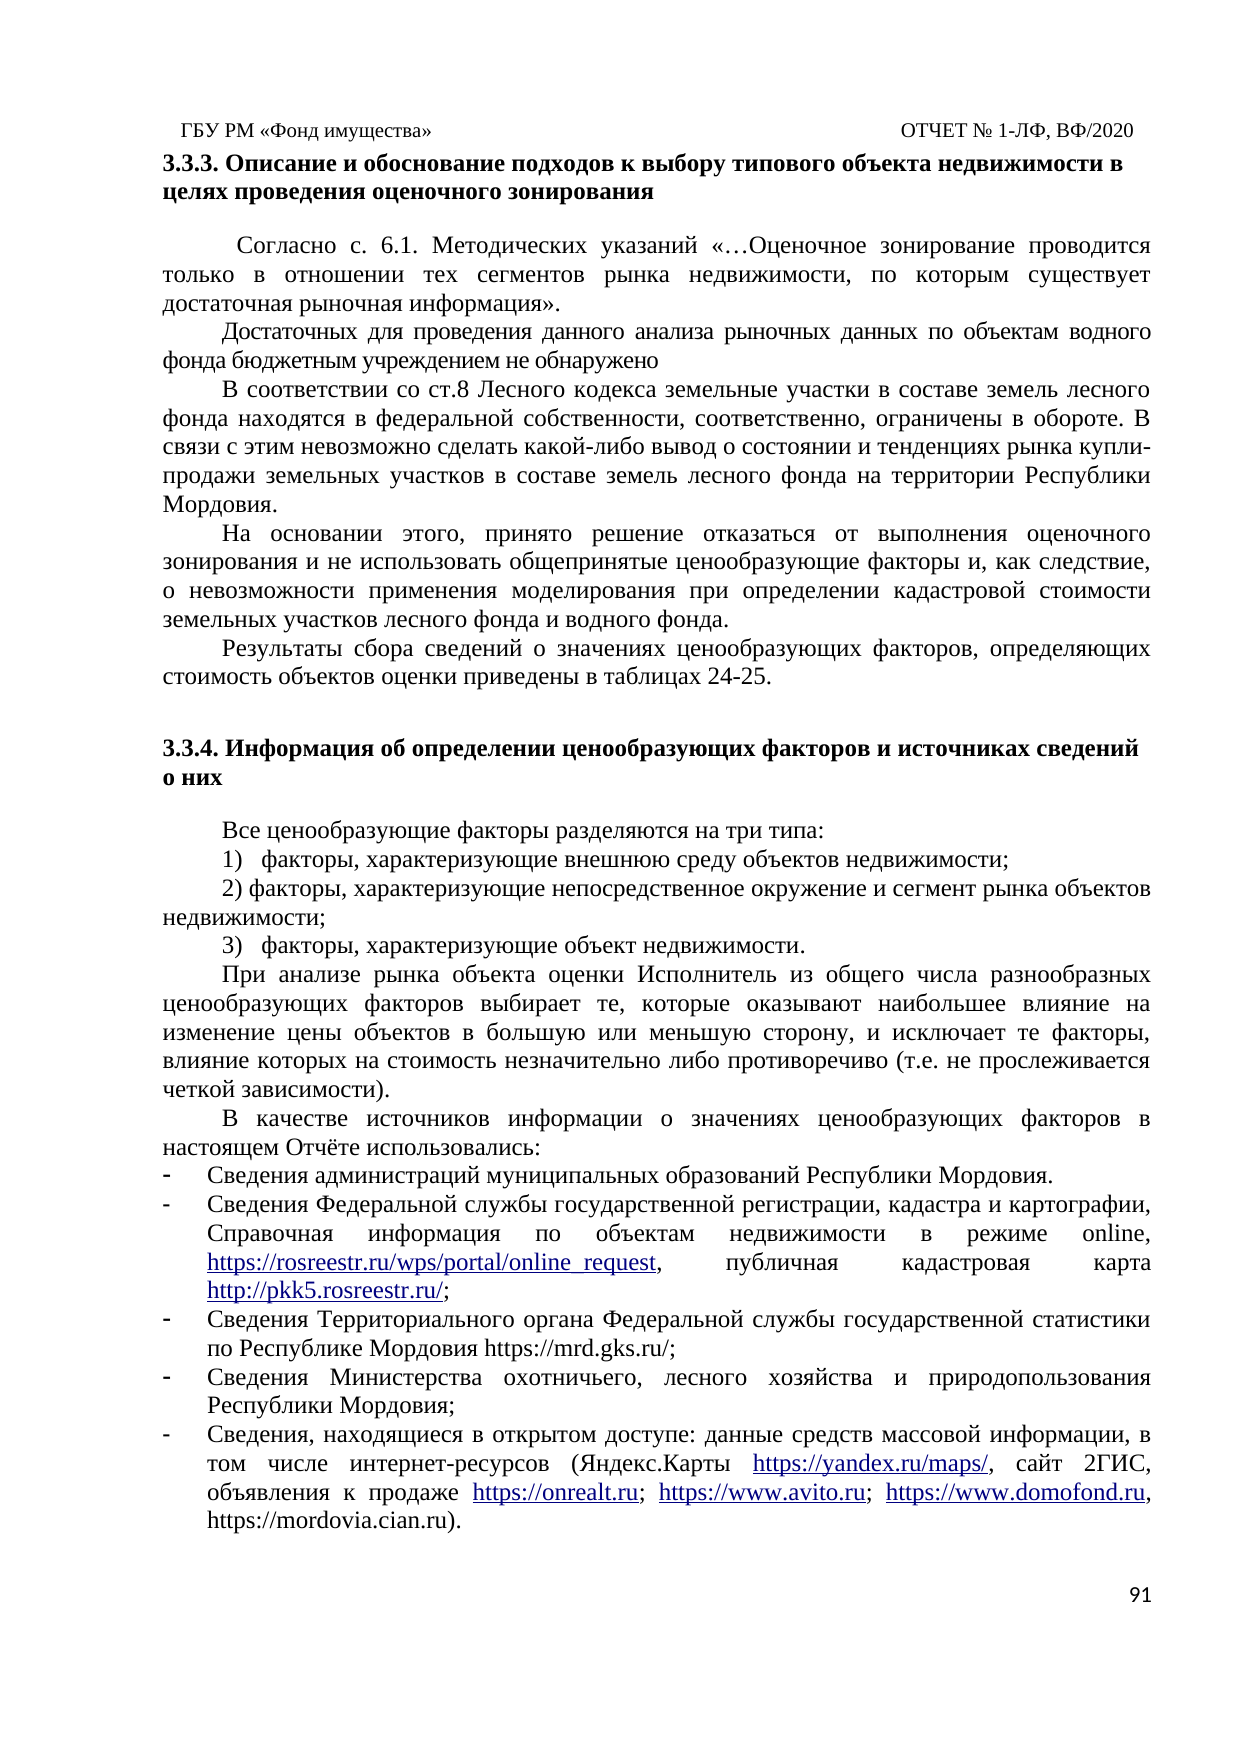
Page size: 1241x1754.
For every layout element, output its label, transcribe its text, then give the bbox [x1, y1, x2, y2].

list Сведения Территориального органа Федеральной службы государственной статистики по Республике Мордовия https://mrd.gks.ru/; [162, 1304, 1152, 1362]
text Результаты сбора сведений о значениях ценообразующих факторов, определяющих стоимость объектов оценки приведены в таблицах 24-25. [162, 633, 1152, 690]
text Все ценообразующие факторы разделяются на три типа: [162, 816, 1152, 844]
text При анализе рынка объекта оценки Исполнитель из общего числа разнообразных ценообразующих факторов выбирает те, которые оказывают наибольшее влияние на изменение цены объектов в большую или меньшую сторону, и исключает те факторы, влияние которых на стоимость незначительно либо противоречиво (т.е. не прослеживается четкой зависимости). [162, 959, 1152, 1103]
text Достаточных для проведения данного анализа рыночных данных по объектам водного фонда бюджетным учреждением не обнаружено [162, 316, 1152, 374]
text На основании этого, принято решение отказаться от выполнения оценочного зонирования и не использовать общепринятые ценообразующие факторы и, как следствие, о невозможности применения моделирования при определении кадастровой стоимости земельных участков лесного фонда и водного фонда. [162, 518, 1152, 633]
text В качестве источников информации о значениях ценообразующих факторов в настоящем Отчёте использовались: [162, 1103, 1152, 1161]
text 1) факторы, характеризующие внешнюю среду объектов недвижимости; [162, 844, 1152, 873]
text Согласно с. 6.1. Методических указаний «…Оценочное зонирование проводится только в отношении тех сегментов рынка недвижимости, по которым существует достаточная рыночная информация». [162, 230, 1152, 316]
text 3) факторы, характеризующие объект недвижимости. [162, 931, 1152, 959]
list Сведения Министерства охотничьего, лесного хозяйства и природопользования Республики Мордовия; [162, 1362, 1152, 1419]
list Сведения, находящиеся в открытом доступе: данные средств массовой информации, в том числе интернет-ресурсов (Яндекс.Карты https://yandex.ru/maps/, сайт 2ГИС, объявления к продаже https://onrealt.ru; https://www.avito.ru; https://www.domofond.ru, https://mordovia.cian.ru). [162, 1419, 1152, 1534]
text В соответствии со ст.8 Лесного кодекса земельные участки в составе земель лесного фонда находятся в федеральной собственности, соответственно, ограничены в обороте. В связи с этим невозможно сделать какой-либо вывод о состоянии и тенденциях рынка купли-продажи земельных участков в составе земель лесного фонда на территории Республики Мордовия. [162, 374, 1152, 518]
list Сведения администраций муниципальных образований Республики Мордовия. [162, 1161, 1152, 1189]
list Сведения Федеральной службы государственной регистрации, кадастра и картографии, Справочная информация по объектам недвижимости в режиме online, https://rosreestr.ru/wps/portal/online_request, публичная кадастровая карта http://pkk5.rosreestr.ru/; [162, 1189, 1152, 1304]
subtitle 3.3.3. Описание и обоснование подходов к выбору типового объекта недвижимости в целях проведения оценочного зонирования [162, 148, 1152, 205]
text 2) факторы, характеризующие непосредственное окружение и сегмент рынка объектов недвижимости; [162, 873, 1152, 931]
subtitle 3.3.4. Информация об определении ценообразующих факторов и источниках сведений о них [162, 733, 1152, 791]
